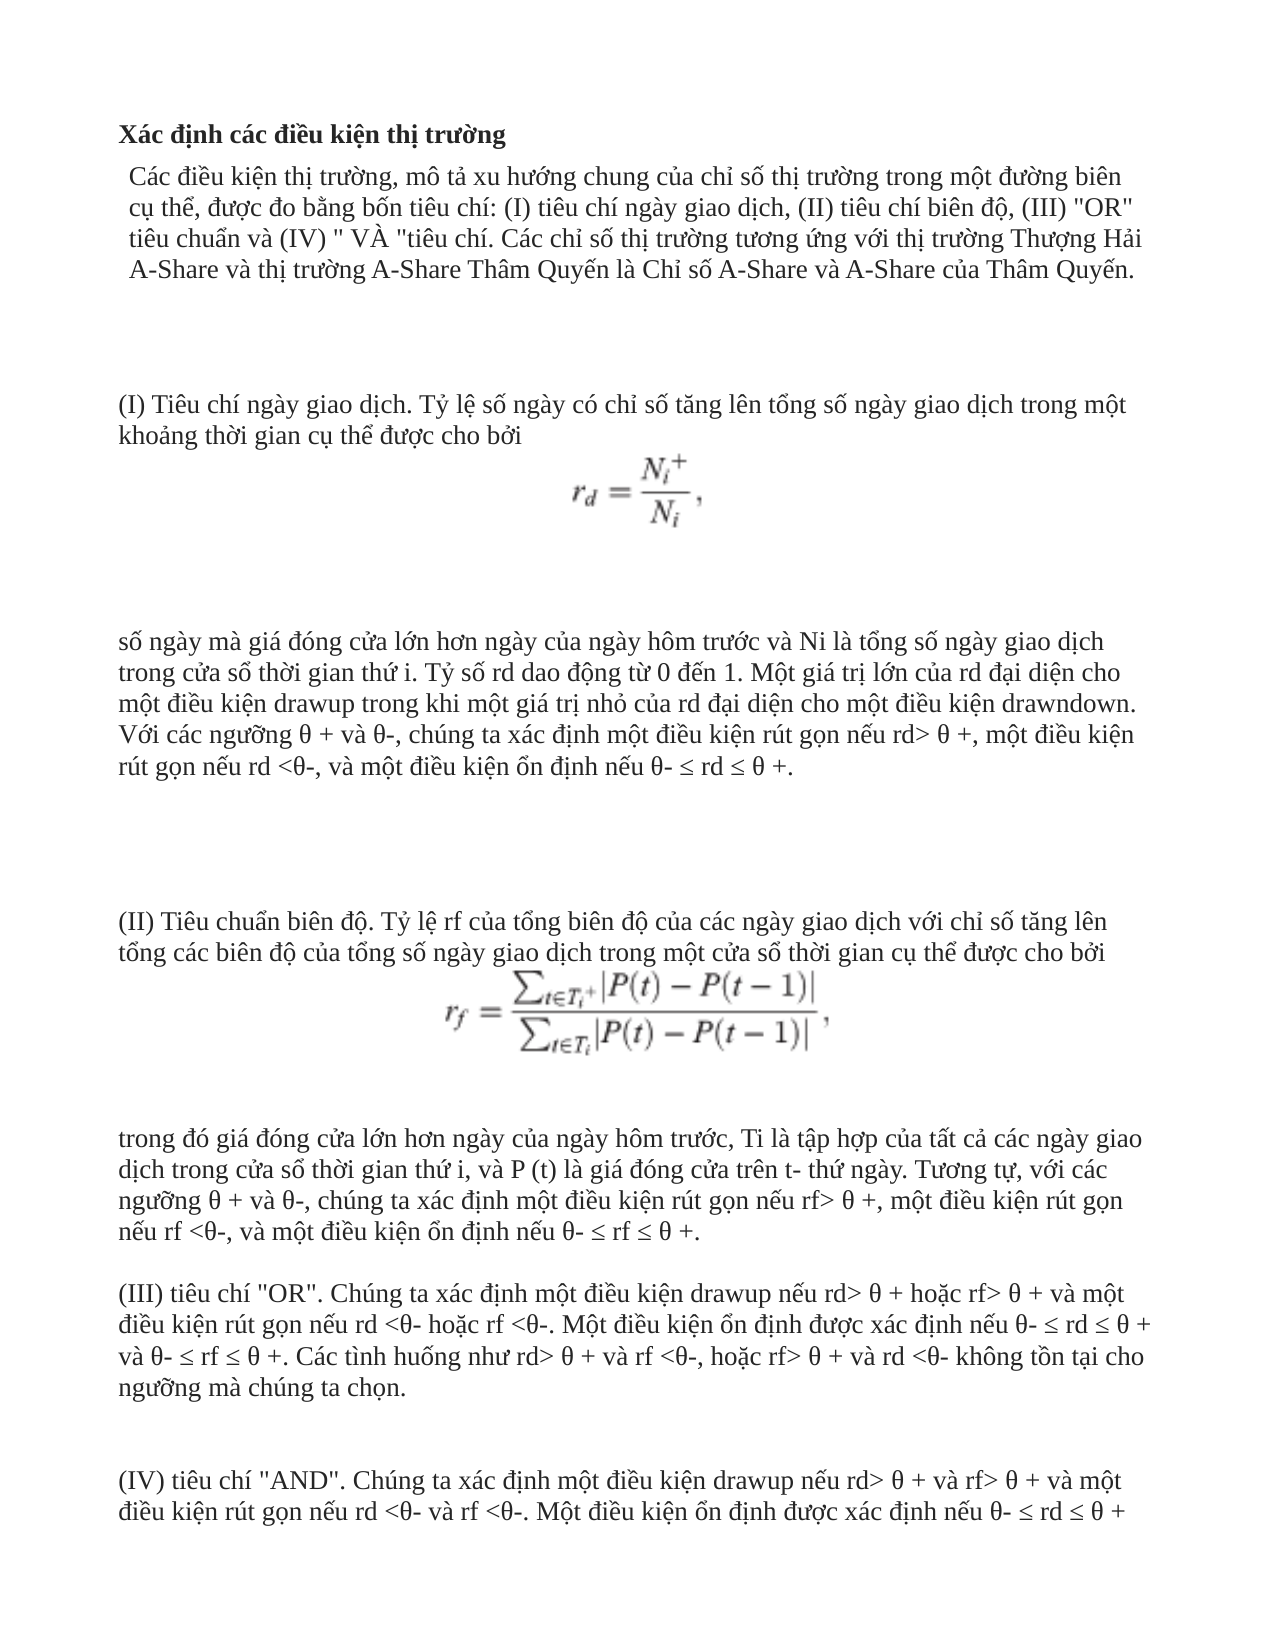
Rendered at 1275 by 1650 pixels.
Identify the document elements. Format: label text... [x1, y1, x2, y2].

text Các điều kiện thị trường, mô tả xu hướng chung của chỉ số thị trường trong một đường biên cụ thể, được đo bằng bốn tiêu chí: (I) tiêu chí ngày giao dịch, (II) tiêu chí biên độ, (III) "OR" tiêu chuẩn và (IV) " VÀ "tiêu chí. Các chỉ số thị trường tương ứng với thị trường Thượng Hải A-Share và thị trường A-Share Thâm Quyến là Chỉ số A-Share và A-Share của Thâm Quyến. [128, 160, 1146, 284]
text (II) Tiêu chuẩn biên độ. Tỷ lệ rf của tổng biên độ của các ngày giao dịch với chỉ số tăng lên tổng các biên độ của tổng số ngày giao dịch trong một cửa sổ thời gian cụ thể được cho bởi [118, 843, 1157, 968]
text số ngày mà giá đóng cửa lớn hơn ngày của ngày hôm trước và Ni là tổng số ngày giao dịch trong cửa sổ thời gian thứ i. Tỷ số rd dao động từ 0 đến 1. Một giá trị lớn của rd đại diện cho một điều kiện drawup trong khi một giá trị nhỏ của rd đại diện cho một điều kiện drawndown. Với các ngưỡng θ + và θ-, chúng ta xác định một điều kiện rút gọn nếu rd> θ +, một điều kiện rút gọn nếu rd <θ-, và một điều kiện ổn định nếu θ- ≤ rd ≤ θ +. [118, 450, 1157, 781]
text (IV) tiêu chí "AND". Chúng ta xác định một điều kiện drawup nếu rd> θ + và rf> θ + và một điều kiện rút gọn nếu rd <θ- và rf <θ-. Một điều kiện ổn định được xác định nếu θ- ≤ rd ≤ θ + [118, 1464, 1157, 1527]
text (I) Tiêu chí ngày giao dịch. Tỷ lệ số ngày có chỉ số tăng lên tổng số ngày giao dịch trong một khoảng thời gian cụ thể được cho bởi [118, 357, 1157, 450]
picture [442, 967, 833, 1060]
text (III) tiêu chí "OR". Chúng ta xác định một điều kiện drawup nếu rd> θ + hoặc rf> θ + và một điều kiện rút gọn nếu rd <θ- hoặc rf <θ-. Một điều kiện ổn định được xác định nếu θ- ≤ rd ≤ θ + và θ- ≤ rf ≤ θ +. Các tình huống như rd> θ + và rf <θ-, hoặc rf> θ + và rd <θ- không tồn tại cho ngưỡng mà chúng ta chọn. [118, 1246, 1157, 1402]
picture [569, 450, 706, 532]
text Xác định các điều kiện thị trường [118, 118, 1157, 149]
text trong đó giá đóng cửa lớn hơn ngày của ngày hôm trước, Ti là tập hợp của tất cả các ngày giao dịch trong cửa sổ thời gian thứ i, và P (t) là giá đóng cửa trên t- thứ ngày. Tương tự, với các ngưỡng θ + và θ-, chúng ta xác định một điều kiện rút gọn nếu rf> θ +, một điều kiện rút gọn nếu rf <θ-, và một điều kiện ổn định nếu θ- ≤ rf ≤ θ +. [118, 968, 1157, 1246]
